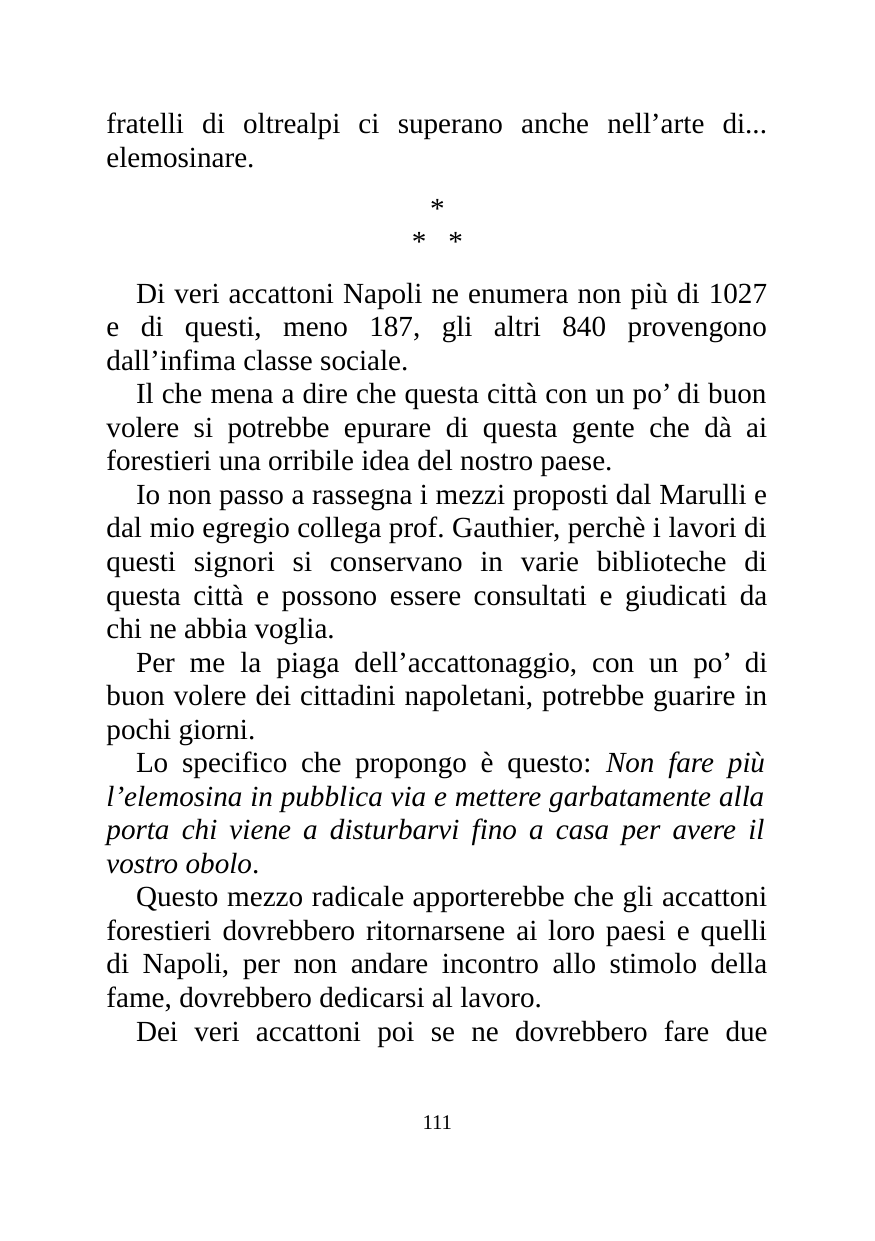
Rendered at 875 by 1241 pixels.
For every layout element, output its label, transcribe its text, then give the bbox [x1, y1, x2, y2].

text * * * [106, 191, 768, 258]
text Lo specifico che propongo è questo: Non fare più l’elemosina in pubblica via e mettere garbatamente alla porta chi viene a disturbarvi fino a casa per avere il vostro obolo. [106, 745, 768, 879]
text fratelli di oltrealpi ci superano anche nell’arte di... elemosinare. [106, 106, 768, 173]
text Per me la piaga dell’accattonaggio, con un po’ di buon volere dei cittadini napoletani, potrebbe guarire in pochi giorni. [106, 645, 768, 745]
text Io non passo a rassegna i mezzi proposti dal Marulli e dal mio egregio collega prof. Gauthier, perchè i lavori di questi signori si conservano in varie biblioteche di questa città e possono essere consultati e giudicati da chi ne abbia voglia. [106, 477, 768, 645]
text Di veri accattoni Napoli ne enumera non più di 1027 e di questi, meno 187, gli altri 840 provengono dall’infima classe sociale. [106, 276, 768, 376]
text Dei veri accattoni poi se ne dovrebbero fare due [106, 1014, 768, 1047]
text Questo mezzo radicale apporterebbe che gli accattoni forestieri dovrebbero ritornarsene ai loro paesi e quelli di Napoli, per non andare incontro allo stimolo della fame, dovrebbero dedicarsi al lavoro. [106, 879, 768, 1014]
text Il che mena a dire che questa città con un po’ di buon volere si potrebbe epurare di questa gente che dà ai forestieri una orribile idea del nostro paese. [106, 376, 768, 477]
